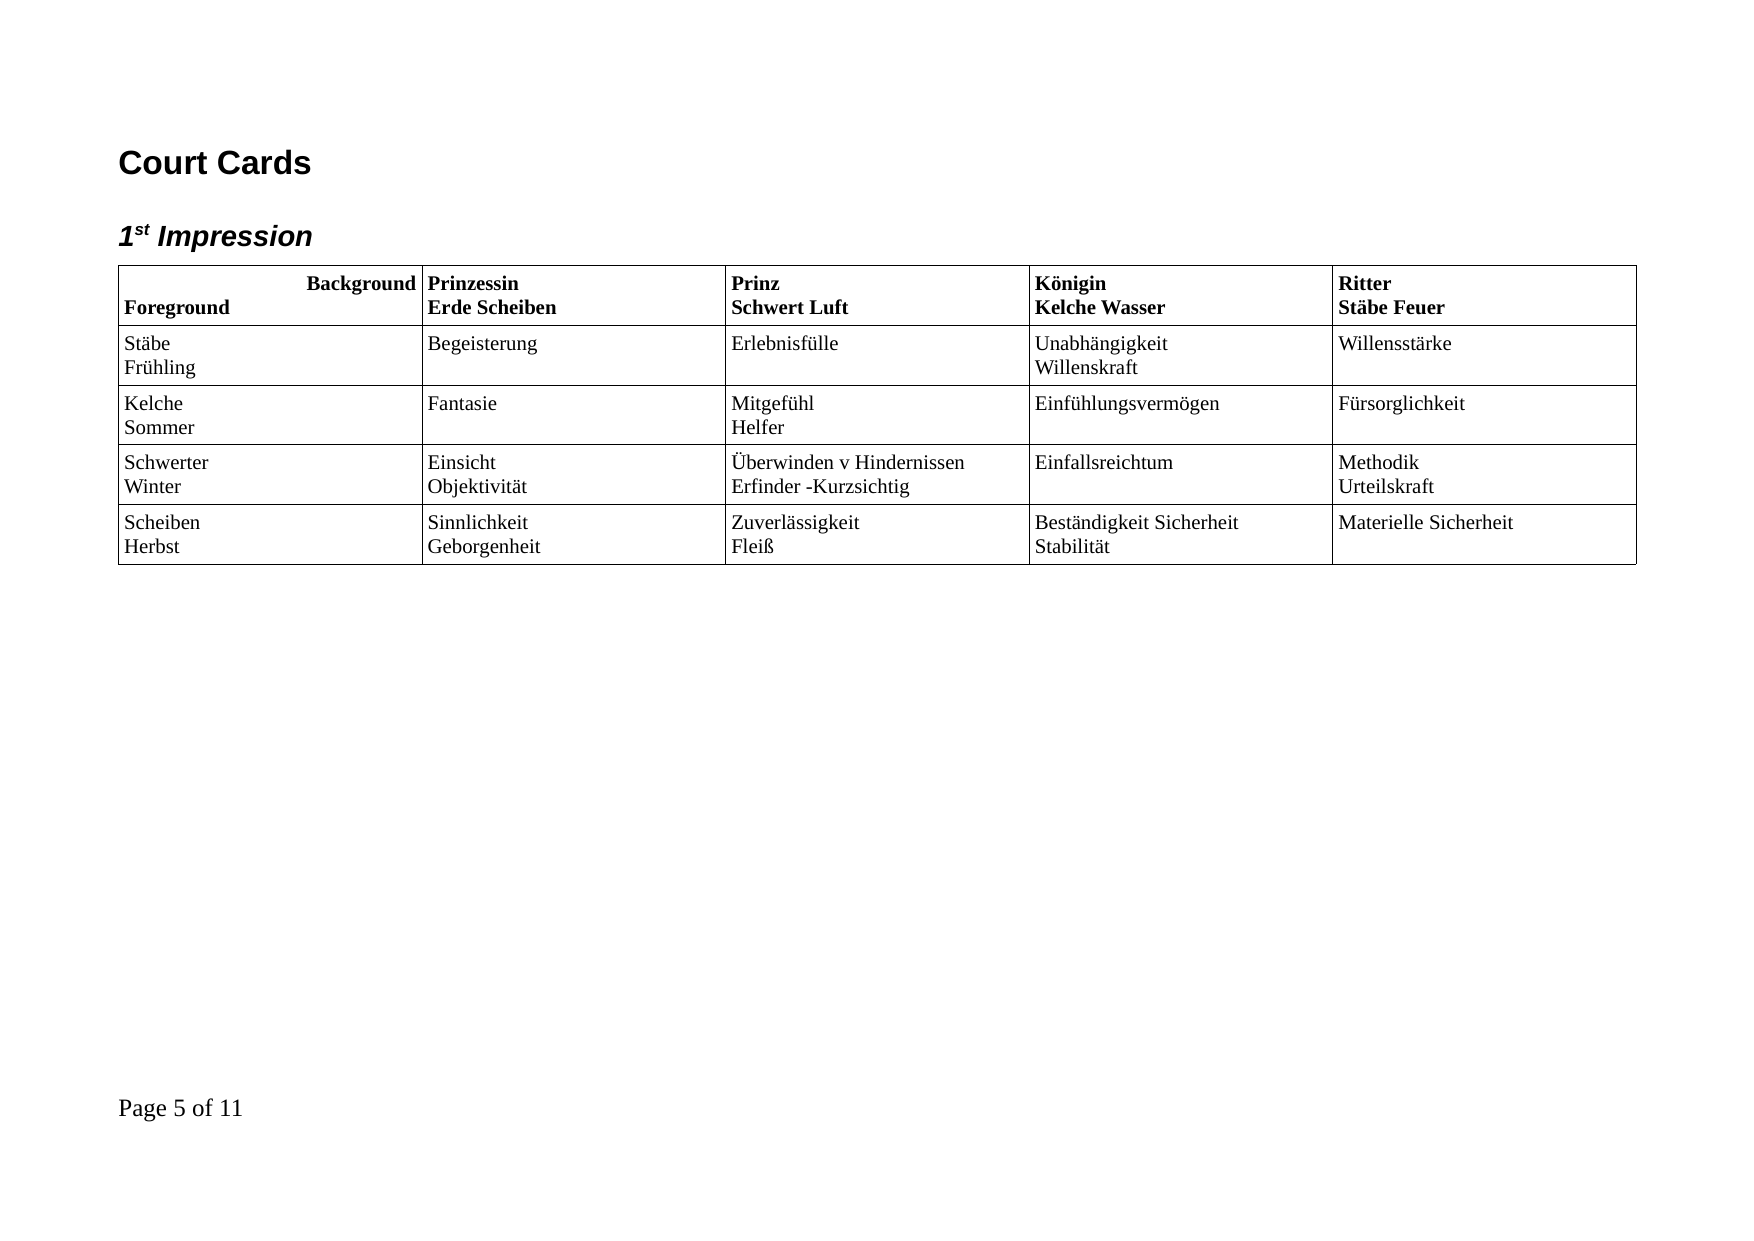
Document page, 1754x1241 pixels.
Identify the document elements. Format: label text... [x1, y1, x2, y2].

table_cell Einsicht Objektivität [423, 445, 725, 504]
table_cell Materielle Sicherheit [1333, 505, 1636, 564]
table_cell Einfallsreichtum [1030, 445, 1332, 504]
table_cell Unabhängigkeit Willenskraft [1030, 326, 1332, 385]
table_cell Einfühlungsvermögen [1030, 386, 1332, 444]
table_cell Schwerter Winter [119, 445, 422, 504]
table_cell Methodik Urteilskraft [1333, 445, 1636, 504]
table_cell Zuverlässigkeit Fleiß [726, 505, 1029, 564]
table_cell Mitgefühl Helfer [726, 386, 1029, 444]
table_cell Erlebnisfülle [726, 326, 1029, 385]
table_cell Beständigkeit Sicherheit Stabilität [1030, 505, 1332, 564]
table_cell Überwinden v Hindernissen Erfinder -Kurzsichtig [726, 445, 1029, 504]
table_cell Scheiben Herbst [119, 505, 422, 564]
table_cell Fürsorglichkeit [1333, 386, 1636, 444]
table_header Prinz Schwert Luft [726, 266, 1029, 325]
table_cell Stäbe Frühling [119, 326, 422, 385]
table_cell Willensstärke [1333, 326, 1636, 385]
table_header Prinzessin Erde Scheiben [423, 266, 725, 325]
table_header Background Foreground [119, 266, 422, 325]
table_cell Fantasie [423, 386, 725, 444]
subtitle Court Cards [118, 143, 1636, 182]
table_cell Sinnlichkeit Geborgenheit [423, 505, 725, 564]
table_header Königin Kelche Wasser [1030, 266, 1332, 325]
subtitle 1st Impression [118, 219, 1636, 253]
table_cell Kelche Sommer [119, 386, 422, 444]
table_header Ritter Stäbe Feuer [1333, 266, 1636, 325]
table_cell Begeisterung [423, 326, 725, 385]
